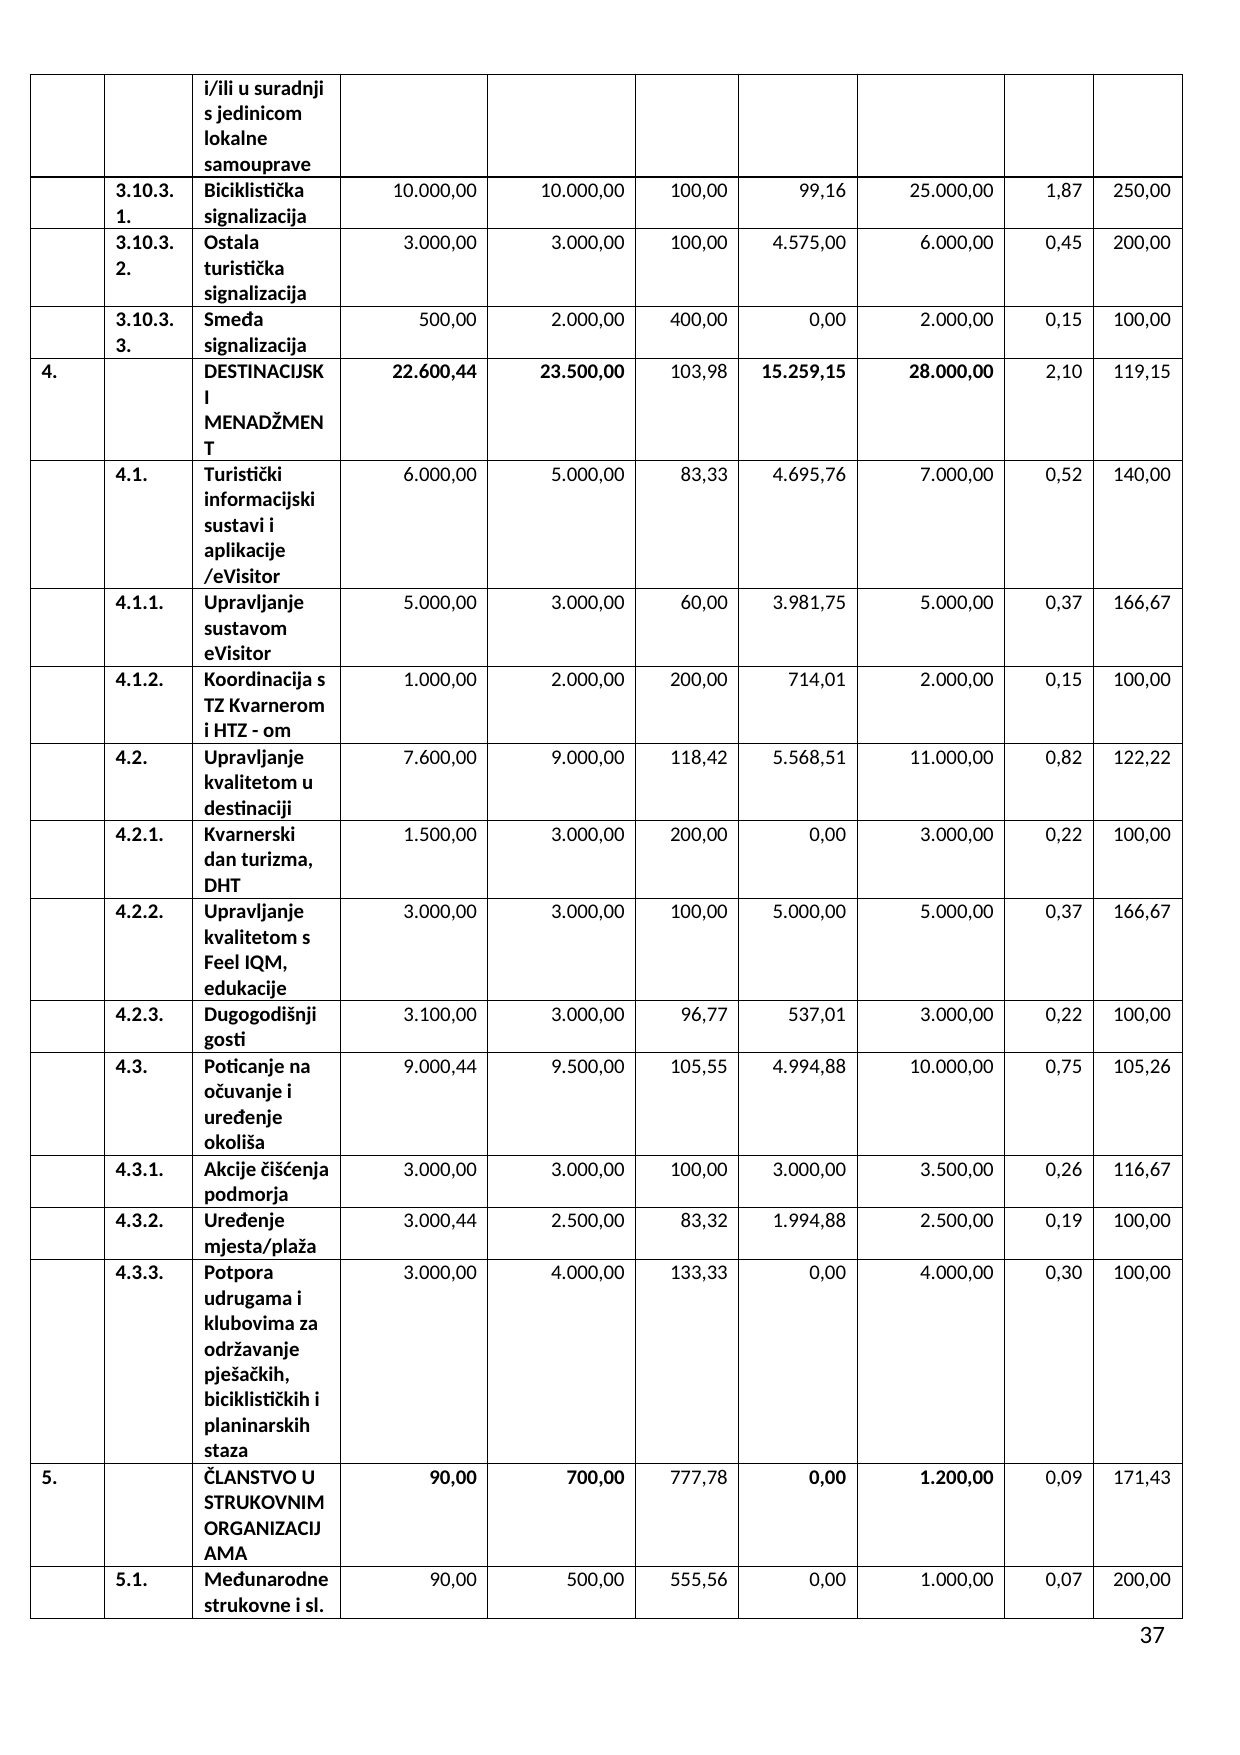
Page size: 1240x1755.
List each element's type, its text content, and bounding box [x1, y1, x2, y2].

table_cell 7.600,00 [341, 744, 487, 820]
table_cell 166,67 [1094, 899, 1182, 1000]
table_cell 9.000,00 [488, 744, 635, 820]
table_cell 0,26 [1005, 1156, 1093, 1207]
table_cell 5.000,00 [858, 899, 1004, 1000]
table_cell 100,00 [1094, 667, 1182, 743]
table_cell [105, 1464, 192, 1566]
table_cell 500,00 [341, 307, 487, 357]
table_cell 4.994,88 [739, 1053, 857, 1155]
table_cell 119,15 [1094, 359, 1182, 460]
table_cell 1.994,88 [739, 1208, 857, 1258]
table_cell 100,00 [636, 899, 738, 1000]
table_cell Biciklistička signalizacija [193, 178, 340, 228]
table_cell 5.000,00 [341, 589, 487, 666]
table_cell 11.000,00 [858, 744, 1004, 820]
table_cell Kvarnerski dan turizma, DHT [193, 821, 340, 897]
table_cell 3.10.3.1. [105, 178, 192, 228]
table_cell 2,10 [1005, 359, 1093, 460]
table_cell 4.000,00 [858, 1260, 1004, 1463]
table_cell [31, 589, 104, 666]
table_cell 0,37 [1005, 589, 1093, 666]
table_cell [636, 75, 738, 176]
table_cell 83,33 [636, 461, 738, 588]
table_cell 99,16 [739, 178, 857, 228]
table_cell 4.2.2. [105, 899, 192, 1000]
table_cell 140,00 [1094, 461, 1182, 588]
table_cell 4.3. [105, 1053, 192, 1155]
table_cell 10.000,00 [341, 178, 487, 228]
table_cell 171,43 [1094, 1464, 1182, 1566]
table_cell [31, 1001, 104, 1052]
table_cell [105, 75, 192, 176]
table_cell 83,32 [636, 1208, 738, 1258]
table_cell 1.000,00 [858, 1567, 1004, 1617]
table_cell 118,42 [636, 744, 738, 820]
table_cell 0,75 [1005, 1053, 1093, 1155]
table_cell Dugogodišnji gosti [193, 1001, 340, 1052]
table_cell 100,00 [636, 1156, 738, 1207]
table_cell Međunarodne strukovne i sl. [193, 1567, 340, 1617]
table_cell Ostala turistička signalizacija [193, 229, 340, 306]
table_cell 5. [31, 1464, 104, 1566]
table_cell 2.500,00 [858, 1208, 1004, 1258]
table_cell [31, 229, 104, 306]
table_cell i/ili u suradnji s jedinicom lokalne samouprave [193, 75, 340, 176]
table_cell 4.3.3. [105, 1260, 192, 1463]
table_cell [31, 1053, 104, 1155]
table_cell [31, 307, 104, 357]
table_cell 0,19 [1005, 1208, 1093, 1258]
table_cell 0,00 [739, 1567, 857, 1617]
table_cell 4.2.3. [105, 1001, 192, 1052]
table_cell 90,00 [341, 1567, 487, 1617]
table_cell 1.200,00 [858, 1464, 1004, 1566]
table_cell 10.000,00 [488, 178, 635, 228]
table_cell Upravljanje kvalitetom u destinaciji [193, 744, 340, 820]
table_cell [31, 1208, 104, 1258]
table_cell 4.575,00 [739, 229, 857, 306]
table_cell [1094, 75, 1182, 176]
table_cell 250,00 [1094, 178, 1182, 228]
table_cell 777,78 [636, 1464, 738, 1566]
table_cell 3.000,00 [858, 1001, 1004, 1052]
table_cell 4.2. [105, 744, 192, 820]
table_cell 500,00 [488, 1567, 635, 1617]
table_cell Upravljanje kvalitetom s Feel IQM, edukacije [193, 899, 340, 1000]
table_cell [739, 75, 857, 176]
table_cell [31, 667, 104, 743]
table_cell 2.000,00 [488, 667, 635, 743]
table_cell 0,00 [739, 1464, 857, 1566]
table_cell 4.3.2. [105, 1208, 192, 1258]
table_cell 3.10.3.3. [105, 307, 192, 357]
table_cell 714,01 [739, 667, 857, 743]
table_cell 0,15 [1005, 307, 1093, 357]
table_cell 5.000,00 [739, 899, 857, 1000]
table_cell 166,67 [1094, 589, 1182, 666]
table_cell 0,00 [739, 1260, 857, 1463]
table_cell 200,00 [1094, 1567, 1182, 1617]
table_cell 133,33 [636, 1260, 738, 1463]
table_cell 9.000,44 [341, 1053, 487, 1155]
table_cell 96,77 [636, 1001, 738, 1052]
table_cell 0,37 [1005, 899, 1093, 1000]
table_cell 3.000,00 [488, 1156, 635, 1207]
table_cell 0,09 [1005, 1464, 1093, 1566]
table_cell 3.000,00 [341, 899, 487, 1000]
table_cell [31, 821, 104, 897]
table_cell 100,00 [636, 178, 738, 228]
table_cell 3.000,00 [488, 899, 635, 1000]
table_cell 3.000,00 [488, 821, 635, 897]
table_cell 1.500,00 [341, 821, 487, 897]
table_cell 122,22 [1094, 744, 1182, 820]
table_cell 10.000,00 [858, 1053, 1004, 1155]
table_cell [858, 75, 1004, 176]
table_cell 200,00 [636, 667, 738, 743]
table_cell Potpora udrugama i klubovima za održavanje pješačkih, biciklističkih i planinarskih staza [193, 1260, 340, 1463]
table_cell 0,45 [1005, 229, 1093, 306]
table_cell 28.000,00 [858, 359, 1004, 460]
table_cell 105,55 [636, 1053, 738, 1155]
table_cell 4.695,76 [739, 461, 857, 588]
table_cell 200,00 [636, 821, 738, 897]
table_cell 2.500,00 [488, 1208, 635, 1258]
table_cell 1.000,00 [341, 667, 487, 743]
table_cell 2.000,00 [488, 307, 635, 357]
table_cell Turistički informacijski sustavi i aplikacije /eVisitor [193, 461, 340, 588]
table_cell 3.10.3.2. [105, 229, 192, 306]
table_cell 0,22 [1005, 1001, 1093, 1052]
table_cell [488, 75, 635, 176]
table_cell 5.1. [105, 1567, 192, 1617]
table_cell 5.568,51 [739, 744, 857, 820]
table_cell 6.000,00 [341, 461, 487, 588]
table_cell 0,00 [739, 821, 857, 897]
table_cell 116,67 [1094, 1156, 1182, 1207]
table_cell [1005, 75, 1093, 176]
table_cell [31, 899, 104, 1000]
table_cell Poticanje na očuvanje i uređenje okoliša [193, 1053, 340, 1155]
table_cell 100,00 [1094, 821, 1182, 897]
table_cell 100,00 [1094, 1001, 1182, 1052]
table_cell 4.1.1. [105, 589, 192, 666]
table_cell 0,30 [1005, 1260, 1093, 1463]
table_cell Koordinacija s TZ Kvarnerom i HTZ - om [193, 667, 340, 743]
table_cell 3.000,00 [739, 1156, 857, 1207]
table_cell 4. [31, 359, 104, 460]
table_cell 4.3.1. [105, 1156, 192, 1207]
table_cell 4.000,00 [488, 1260, 635, 1463]
table_cell 700,00 [488, 1464, 635, 1566]
table_cell 3.000,00 [858, 821, 1004, 897]
table_cell [31, 1567, 104, 1617]
table_cell 3.000,00 [341, 1156, 487, 1207]
table_cell Smeđa signalizacija [193, 307, 340, 357]
table_cell [341, 75, 487, 176]
table_cell 3.000,00 [341, 229, 487, 306]
table_cell 0,00 [739, 307, 857, 357]
table_cell 3.100,00 [341, 1001, 487, 1052]
table_cell 3.000,00 [341, 1260, 487, 1463]
table_cell 3.000,00 [488, 589, 635, 666]
table_cell 400,00 [636, 307, 738, 357]
table_cell 6.000,00 [858, 229, 1004, 306]
table_cell [31, 1156, 104, 1207]
table_cell 3.000,00 [488, 229, 635, 306]
table_cell 537,01 [739, 1001, 857, 1052]
table_cell 15.259,15 [739, 359, 857, 460]
table_cell 0,15 [1005, 667, 1093, 743]
table_cell 3.981,75 [739, 589, 857, 666]
table_cell DESTINACIJSKI MENADŽMENT [193, 359, 340, 460]
table_cell 1,87 [1005, 178, 1093, 228]
table_cell 0,52 [1005, 461, 1093, 588]
table_cell 5.000,00 [488, 461, 635, 588]
table_cell 555,56 [636, 1567, 738, 1617]
table_cell Uređenje mjesta/plaža [193, 1208, 340, 1258]
table_cell 3.000,00 [488, 1001, 635, 1052]
table_cell [31, 744, 104, 820]
table_cell 90,00 [341, 1464, 487, 1566]
table_cell [31, 1260, 104, 1463]
table_cell 2.000,00 [858, 307, 1004, 357]
table_cell 4.2.1. [105, 821, 192, 897]
table_cell 200,00 [1094, 229, 1182, 306]
table_cell [31, 461, 104, 588]
table_cell 100,00 [1094, 1208, 1182, 1258]
table_cell 2.000,00 [858, 667, 1004, 743]
table_cell 22.600,44 [341, 359, 487, 460]
table_cell 103,98 [636, 359, 738, 460]
table_cell 4.1. [105, 461, 192, 588]
table_cell 4.1.2. [105, 667, 192, 743]
table_cell 0,22 [1005, 821, 1093, 897]
table_cell 3.500,00 [858, 1156, 1004, 1207]
table_cell 100,00 [1094, 307, 1182, 357]
table_cell 3.000,44 [341, 1208, 487, 1258]
table_cell 5.000,00 [858, 589, 1004, 666]
table_cell [31, 178, 104, 228]
table_cell 0,07 [1005, 1567, 1093, 1617]
table_cell 7.000,00 [858, 461, 1004, 588]
table_cell 25.000,00 [858, 178, 1004, 228]
table_cell [31, 75, 104, 176]
table_cell Upravljanje sustavom eVisitor [193, 589, 340, 666]
table_cell 0,82 [1005, 744, 1093, 820]
table_cell 100,00 [636, 229, 738, 306]
table_cell Akcije čišćenja podmorja [193, 1156, 340, 1207]
table_cell 23.500,00 [488, 359, 635, 460]
table_cell ČLANSTVO U STRUKOVNIM ORGANIZACIJAMA [193, 1464, 340, 1566]
table_cell 9.500,00 [488, 1053, 635, 1155]
table_cell 100,00 [1094, 1260, 1182, 1463]
table_cell 60,00 [636, 589, 738, 666]
table_cell [105, 359, 192, 460]
table_cell 105,26 [1094, 1053, 1182, 1155]
